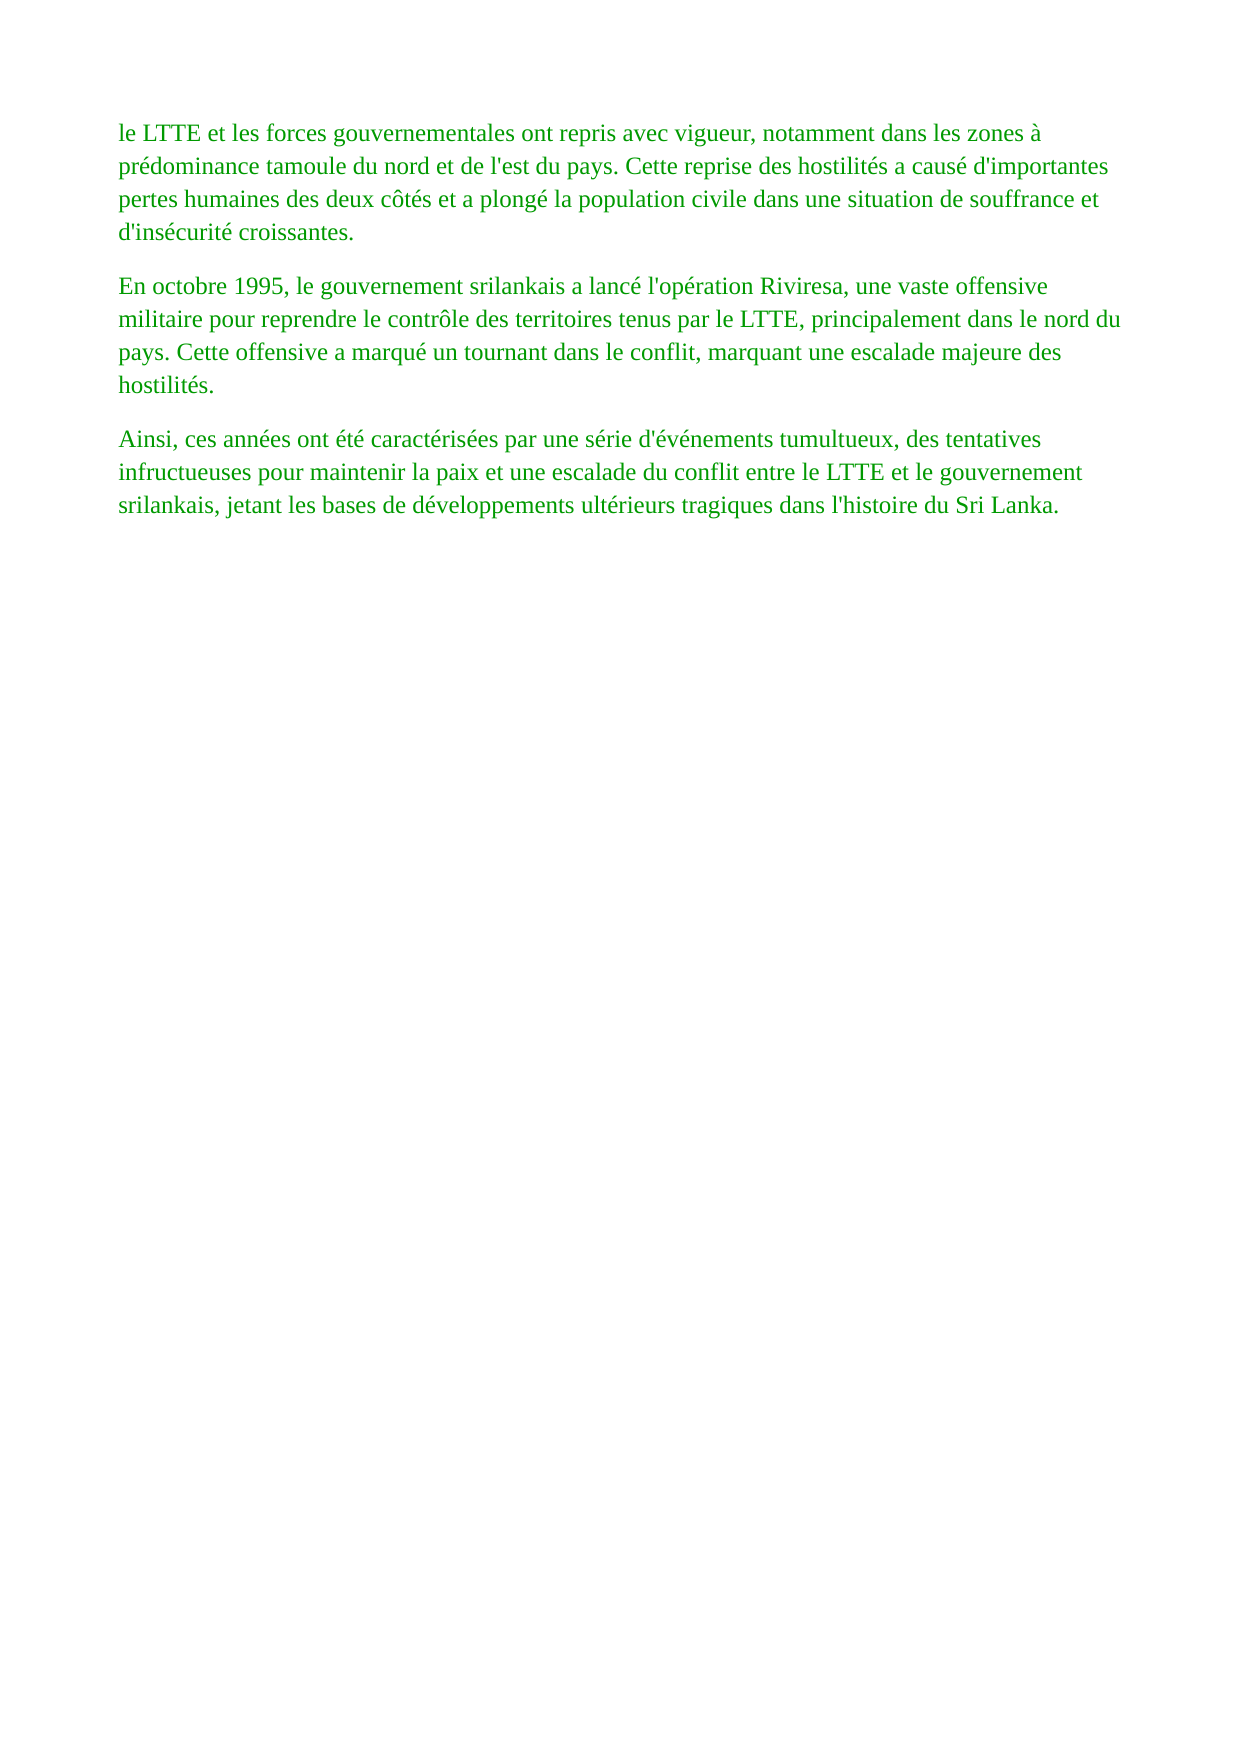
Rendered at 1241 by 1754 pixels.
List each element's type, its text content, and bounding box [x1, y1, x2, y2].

text le LTTE et les forces gouvernementales ont repris avec vigueur, notamment dans les zones à prédominance tamoule du nord et de l'est du pays. Cette reprise des hostilités a causé d'importantes pertes humaines des deux côtés et a plongé la population civile dans une situation de souffrance et d'insécurité croissantes. [118, 118, 1122, 246]
text En octobre 1995, le gouvernement srilankais a lancé l'opération Riviresa, une vaste offensive militaire pour reprendre le contrôle des territoires tenus par le LTTE, principalement dans le nord du pays. Cette offensive a marqué un tournant dans le conflit, marquant une escalade majeure des hostilités. [118, 271, 1122, 399]
text Ainsi, ces années ont été caractérisées par une série d'événements tumultueux, des tentatives infructueuses pour maintenir la paix et une escalade du conflit entre le LTTE et le gouvernement srilankais, jetant les bases de développements ultérieurs tragiques dans l'histoire du Sri Lanka. [118, 424, 1122, 519]
